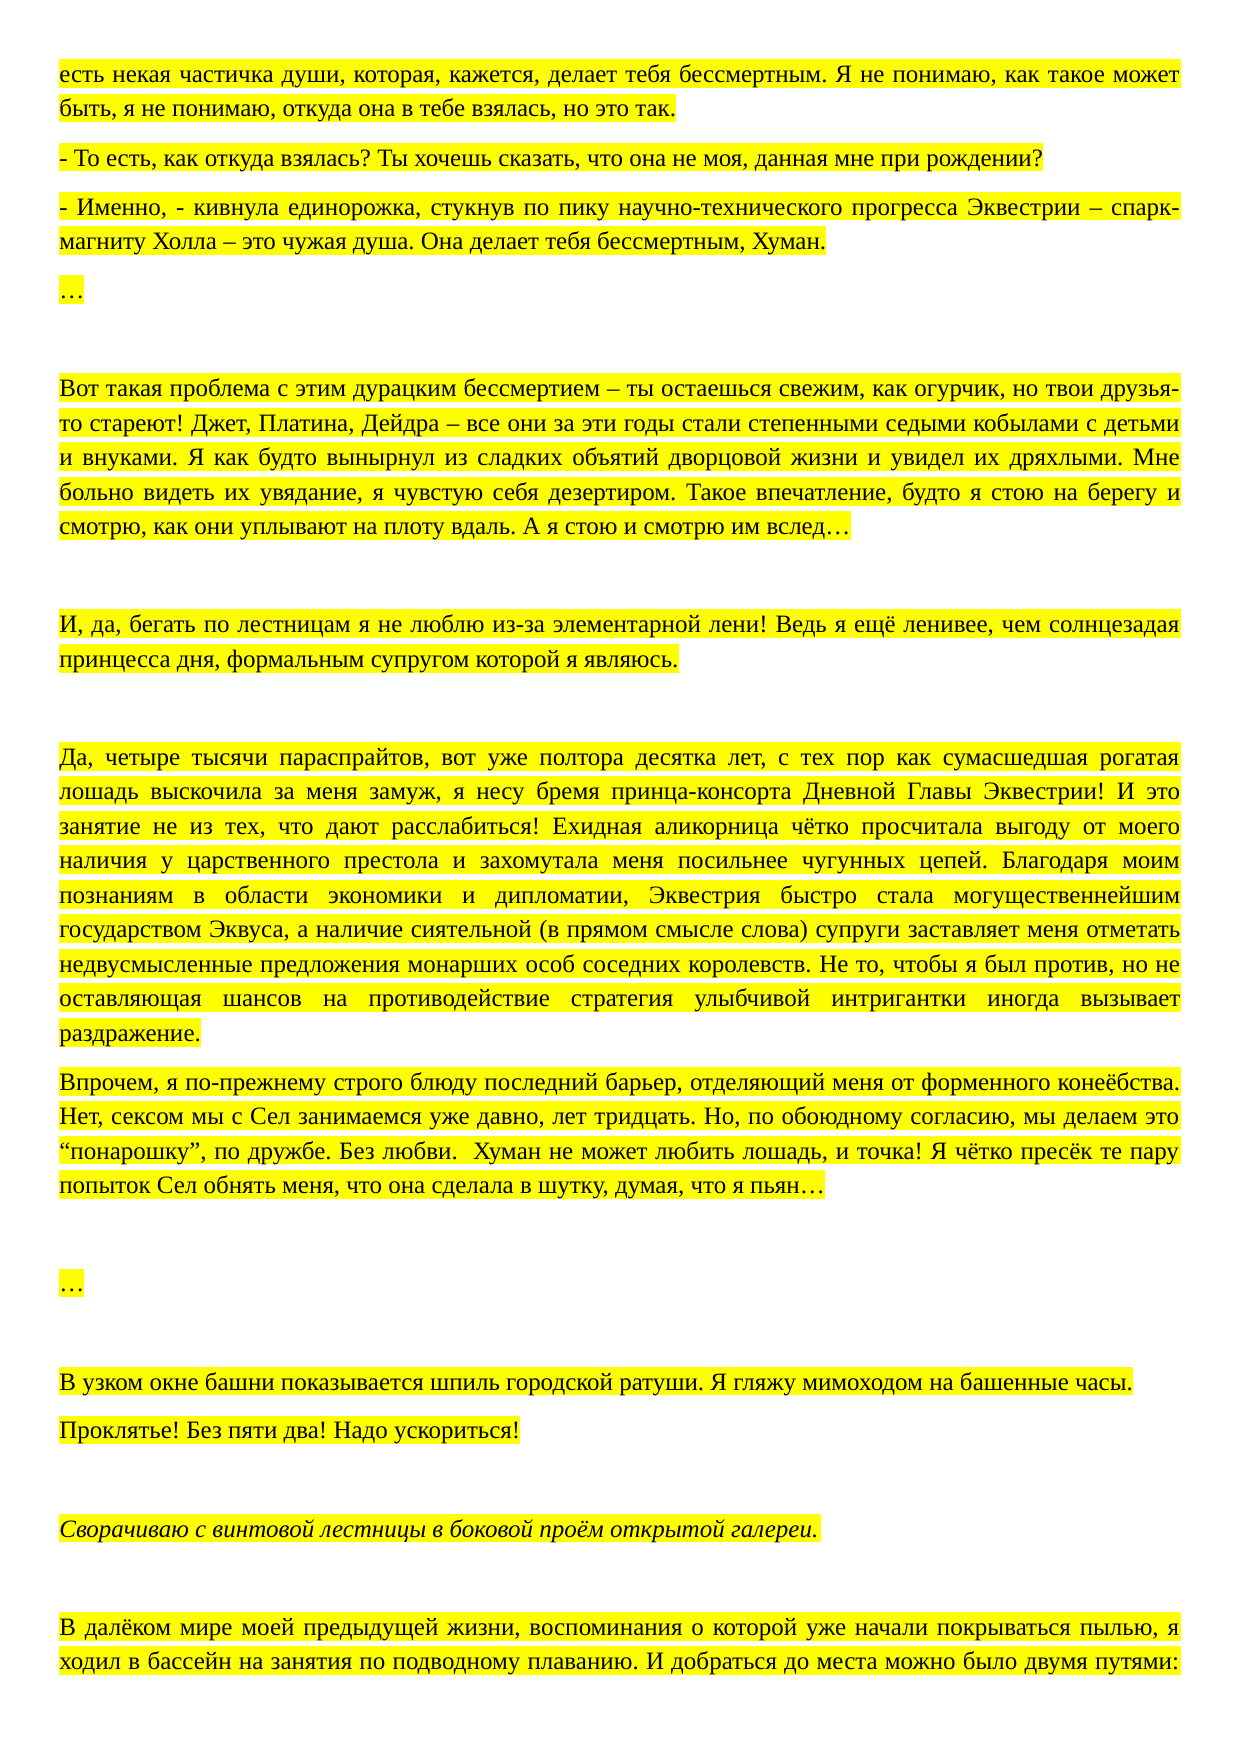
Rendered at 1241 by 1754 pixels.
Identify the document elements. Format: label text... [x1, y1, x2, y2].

text И, да, бегать по лестницам я не люблю из-за элементарной лени! Ведь я ещё ленивее, чем солнцезадая принцесса дня, формальным супругом которой я являюсь. [59, 609, 1181, 673]
text Впрочем, я по-прежнему строго блюду последний барьер, отделяющий меня от форменного конеёбства. Нет, сексом мы с Сел занимаемся уже давно, лет тридцать. Но, по обоюдному согласию, мы делаем это “понарошку”, по дружбе. Без любви. Хуман не может любить лошадь, и точка! Я чётко пресёк те пару попыток Сел обнять меня, что она сделала в шутку, думая, что я пьян… [59, 1067, 1181, 1199]
text - То есть, как откуда взялась? Ты хочешь сказать, что она не моя, данная мне при рождении? [59, 143, 1181, 171]
text … [59, 275, 1181, 304]
text - Именно, - кивнула единорожка, стукнув по пику научно-технического прогресса Эквестрии – спарк-магниту Холла – это чужая душа. Она делает тебя бессмертным, Хуман. [59, 192, 1181, 255]
text … [59, 1268, 1181, 1297]
text Да, четыре тысячи параспрайтов, вот уже полтора десятка лет, с тех пор как сумасшедшая рогатая лошадь выскочила за меня замуж, я несу бремя принца-консорта Дневной Главы Эквестрии! И это занятие не из тех, что дают расслабиться! Ехидная аликорница чётко просчитала выгоду от моего наличия у царственного престола и захомутала меня посильнее чугунных цепей. Благодаря моим познаниям в области экономики и дипломатии, Эквестрия быстро стала могущественнейшим государством Эквуса, а наличие сиятельной (в прямом смысле слова) супруги заставляет меня отметать недвусмысленные предложения монарших особ соседних королевств. Не то, чтобы я был против, но не оставляющая шансов на противодействие стратегия улыбчивой интригантки иногда вызывает раздражение. [59, 742, 1181, 1047]
text Вот такая проблема с этим дурацким бессмертием – ты остаешься свежим, как огурчик, но твои друзья-то стареют! Джет, Платина, Дейдра – все они за эти годы стали степенными седыми кобылами с детьми и внуками. Я как будто вынырнул из сладких объятий дворцовой жизни и увидел их дряхлыми. Мне больно видеть их увядание, я чувстую себя дезертиром. Такое впечатление, будто я стою на берегу и смотрю, как они уплывают на плоту вдаль. А я стою и смотрю им вслед… [59, 373, 1181, 540]
text В узком окне башни показывается шпиль городской ратуши. Я гляжу мимоходом на башенные часы. [59, 1367, 1181, 1395]
text есть некая частичка души, которая, кажется, делает тебя бессмертным. Я не понимаю, как такое может быть, я не понимаю, откуда она в тебе взялась, но это так. [59, 59, 1181, 122]
text В далёком мире моей предыдущей жизни, воспоминания о которой уже начали покрываться пылью, я ходил в бассейн на занятия по подводному плаванию. И добраться до места можно было двумя путями: [59, 1612, 1181, 1675]
text Проклятье! Без пяти два! Надо ускориться! [59, 1416, 1181, 1444]
text Сворачиваю с винтовой лестницы в боковой проём открытой галереи. [59, 1514, 1181, 1542]
